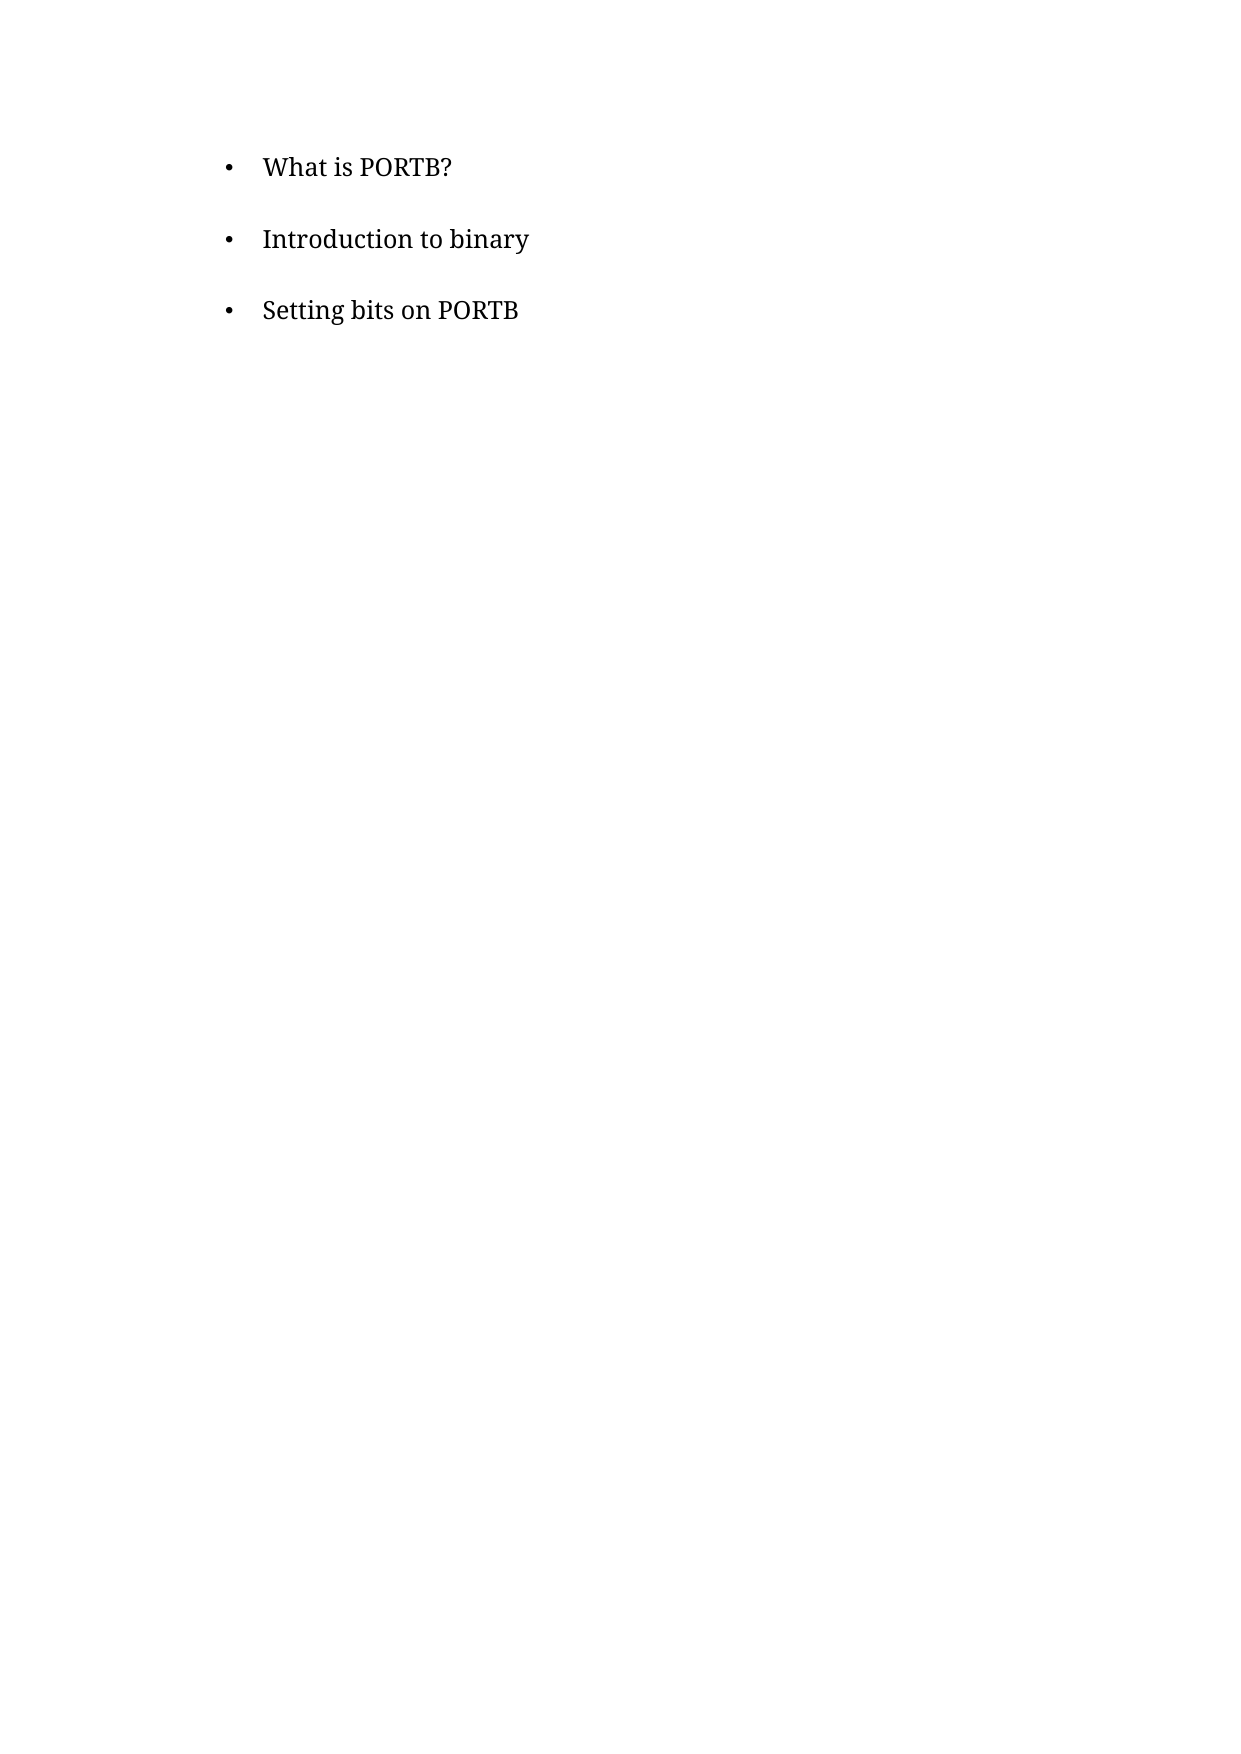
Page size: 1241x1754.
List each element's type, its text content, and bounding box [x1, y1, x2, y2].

list Introduction to binary [225, 221, 1053, 255]
list Setting bits on PORTB [225, 292, 1053, 327]
list What is PORTB? [225, 150, 1053, 184]
